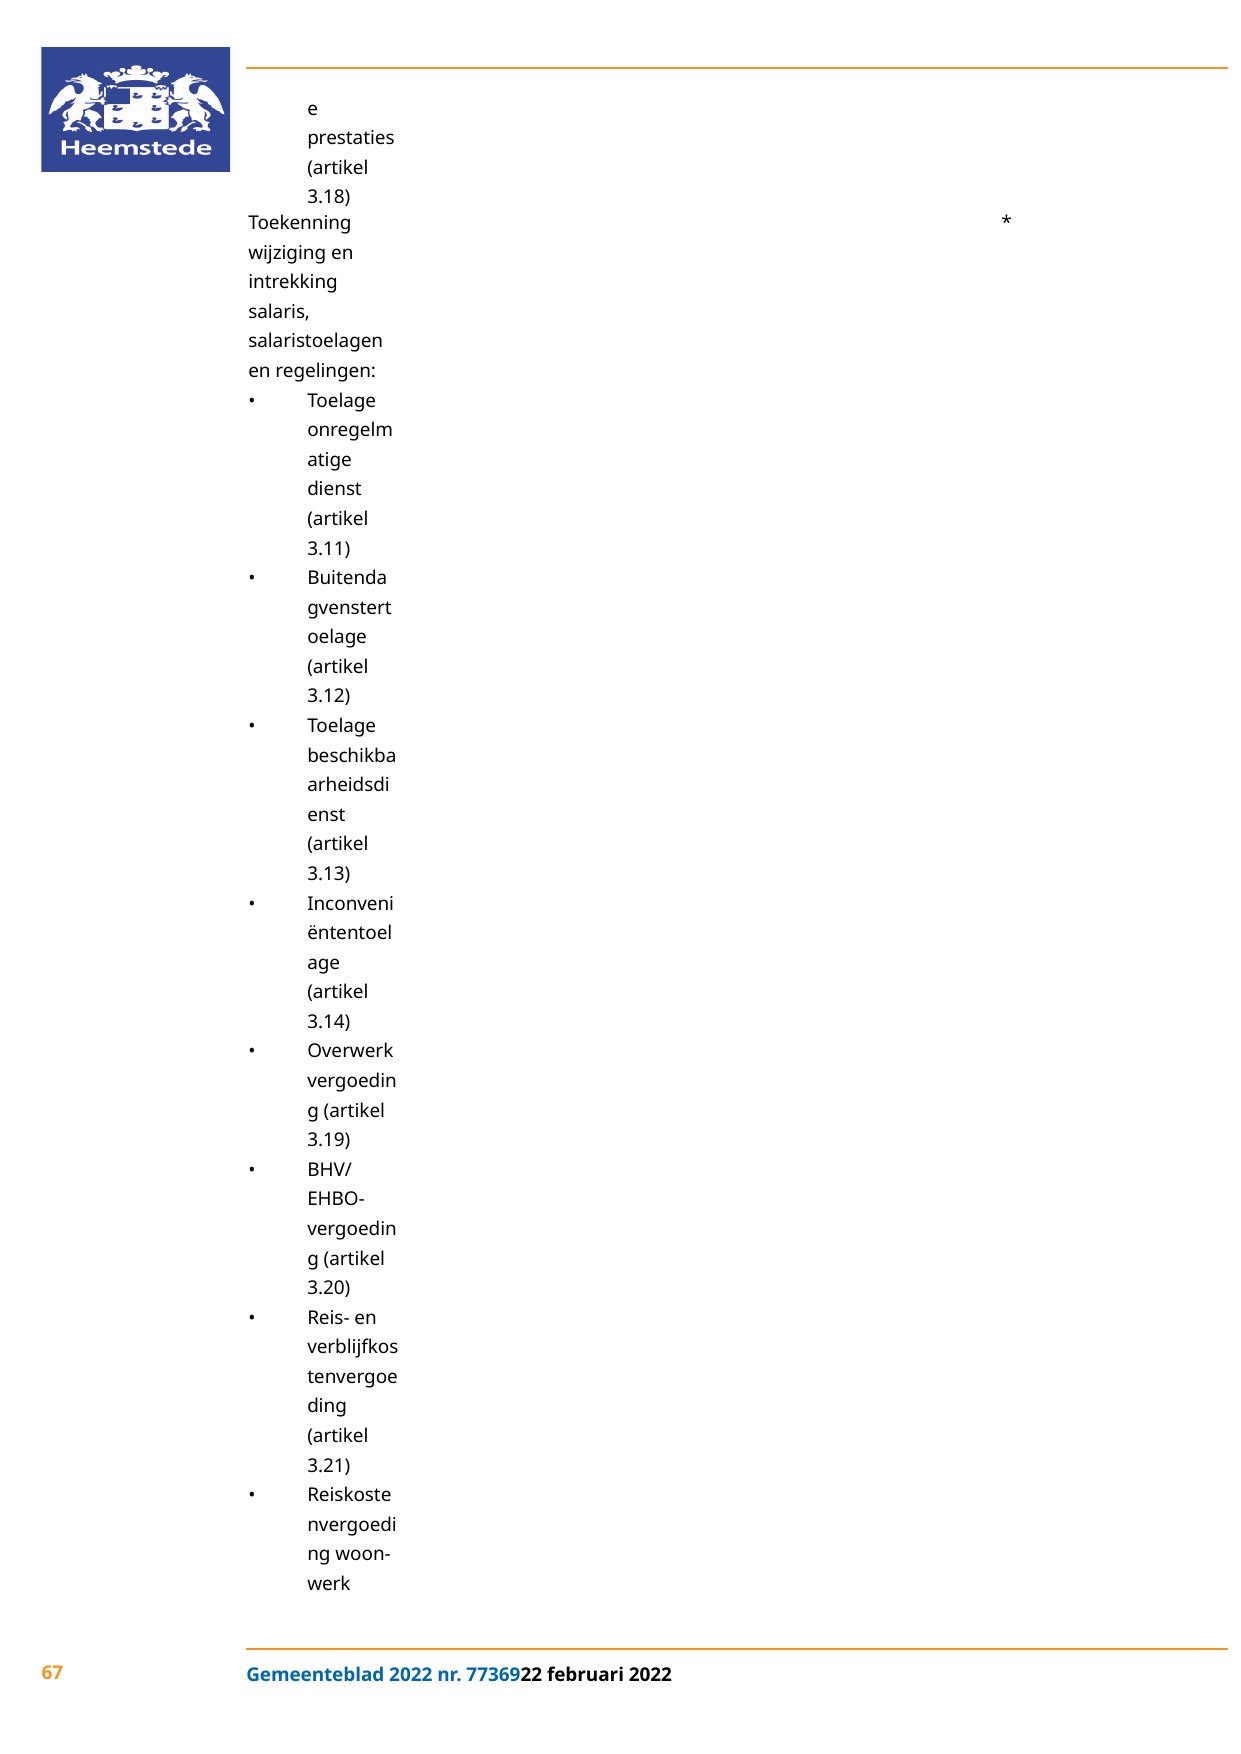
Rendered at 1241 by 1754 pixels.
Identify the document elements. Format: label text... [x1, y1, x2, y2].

table_cell [850, 209, 1001, 1596]
table_cell [399, 209, 549, 1596]
table_cell [850, 95, 1001, 209]
table_cell [1001, 95, 1152, 209]
table_cell [549, 209, 700, 1596]
table_cell [549, 95, 700, 209]
table_cell [700, 209, 850, 1596]
table_cell Toekenning wijziging en intrekking salaris, salaristoelagen en regelingen: Toelage onregelmatige dienst (artikel 3.11) Buitendagvenstertoelage (artikel 3.12) Toelage beschikbaarheidsdienst (artikel 3.13) Inconveniëntentoelage (artikel 3.14) Overwerkvergoeding (artikel 3.19) BHV/EHBO-vergoeding (artikel 3.20) Reis- en verblijfkostenvergoeding (artikel 3.21) Reiskostenvergoeding woon-werk [248, 209, 398, 1596]
table_cell [700, 95, 850, 209]
table_cell [399, 95, 549, 209]
table_cell e prestaties (artikel 3.18) [248, 95, 398, 209]
table_cell * [1001, 209, 1152, 1596]
picture [41, 47, 231, 172]
